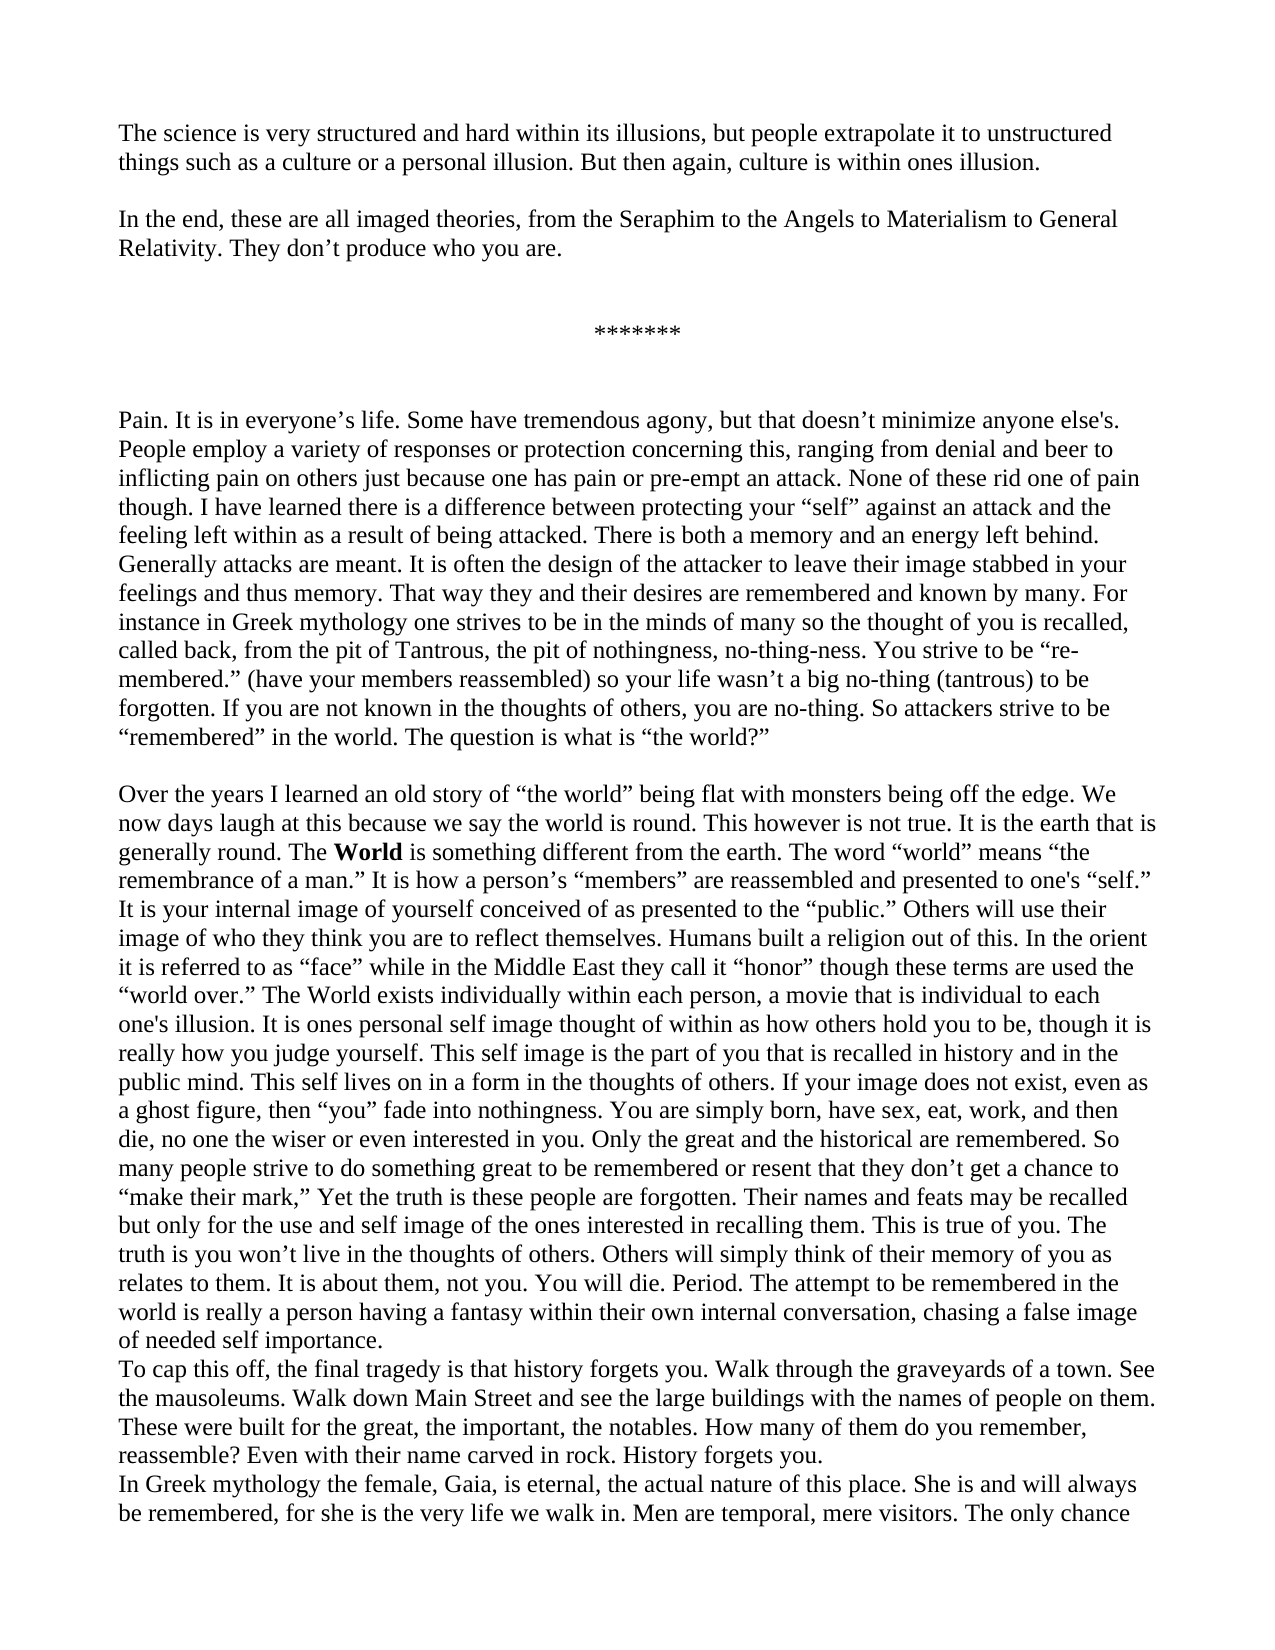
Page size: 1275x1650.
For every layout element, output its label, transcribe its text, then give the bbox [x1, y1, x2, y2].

text Pain. It is in everyone’s life. Some have tremendous agony, but that doesn’t minimize anyone else's. People employ a variety of responses or protection concerning this, ranging from denial and beer to inflicting pain on others just because one has pain or pre-empt an attack. None of these rid one of pain though. I have learned there is a difference between protecting your “self” against an attack and the feeling left within as a result of being attacked. There is both a memory and an energy left behind. Generally attacks are meant. It is often the design of the attacker to leave their image stabbed in your feelings and thus memory. That way they and their desires are remembered and known by many. For instance in Greek mythology one strives to be in the minds of many so the thought of you is recalled, called back, from the pit of Tantrous, the pit of nothingness, no-thing-ness. You strive to be “re-membered.” (have your members reassembled) so your life wasn’t a big no-thing (tantrous) to be forgotten. If you are not known in the thoughts of others, you are no-thing. So attackers strive to be “remembered” in the world. The question is what is “the world?” [118, 406, 1157, 751]
text ******* [118, 319, 1157, 348]
text In Greek mythology the female, Gaia, is eternal, the actual nature of this place. She is and will always be remembered, for she is the very life we walk in. Men are temporal, mere visitors. The only chance [118, 1469, 1157, 1527]
text In the end, these are all imaged theories, from the Seraphim to the Angels to Materialism to General Relativity. They don’t produce who you are. [118, 204, 1157, 262]
text The science is very structured and hard within its illusions, but people extrapolate it to unstructured things such as a culture or a personal illusion. But then again, culture is within ones illusion. [118, 118, 1157, 176]
text To cap this off, the final tragedy is that history forgets you. Walk through the graveyards of a town. See the mausoleums. Walk down Main Street and see the large buildings with the names of people on them. These were built for the great, the important, the notables. How many of them do you remember, reassemble? Even with their name carved in rock. History forgets you. [118, 1354, 1157, 1469]
text Over the years I learned an old story of “the world” being flat with monsters being off the edge. We now days laugh at this because we say the world is round. This however is not true. It is the earth that is generally round. The World is something different from the earth. The word “world” means “the remembrance of a man.” It is how a person’s “members” are reassembled and presented to one's “self.” It is your internal image of yourself conceived of as presented to the “public.” Others will use their image of who they think you are to reflect themselves. Humans built a religion out of this. In the orient it is referred to as “face” while in the Middle East they call it “honor” though these terms are used the “world over.” The World exists individually within each person, a movie that is individual to each one's illusion. It is ones personal self image thought of within as how others hold you to be, though it is really how you judge yourself. This self image is the part of you that is recalled in history and in the public mind. This self lives on in a form in the thoughts of others. If your image does not exist, even as a ghost figure, then “you” fade into nothingness. You are simply born, have sex, eat, work, and then die, no one the wiser or even interested in you. Only the great and the historical are remembered. So many people strive to do something great to be remembered or resent that they don’t get a chance to “make their mark,” Yet the truth is these people are forgotten. Their names and feats may be recalled but only for the use and self image of the ones interested in recalling them. This is true of you. The truth is you won’t live in the thoughts of others. Others will simply think of their memory of you as relates to them. It is about them, not you. You will die. Period. The attempt to be remembered in the world is really a person having a fantasy within their own internal conversation, chasing a false image of needed self importance. [118, 779, 1157, 1354]
